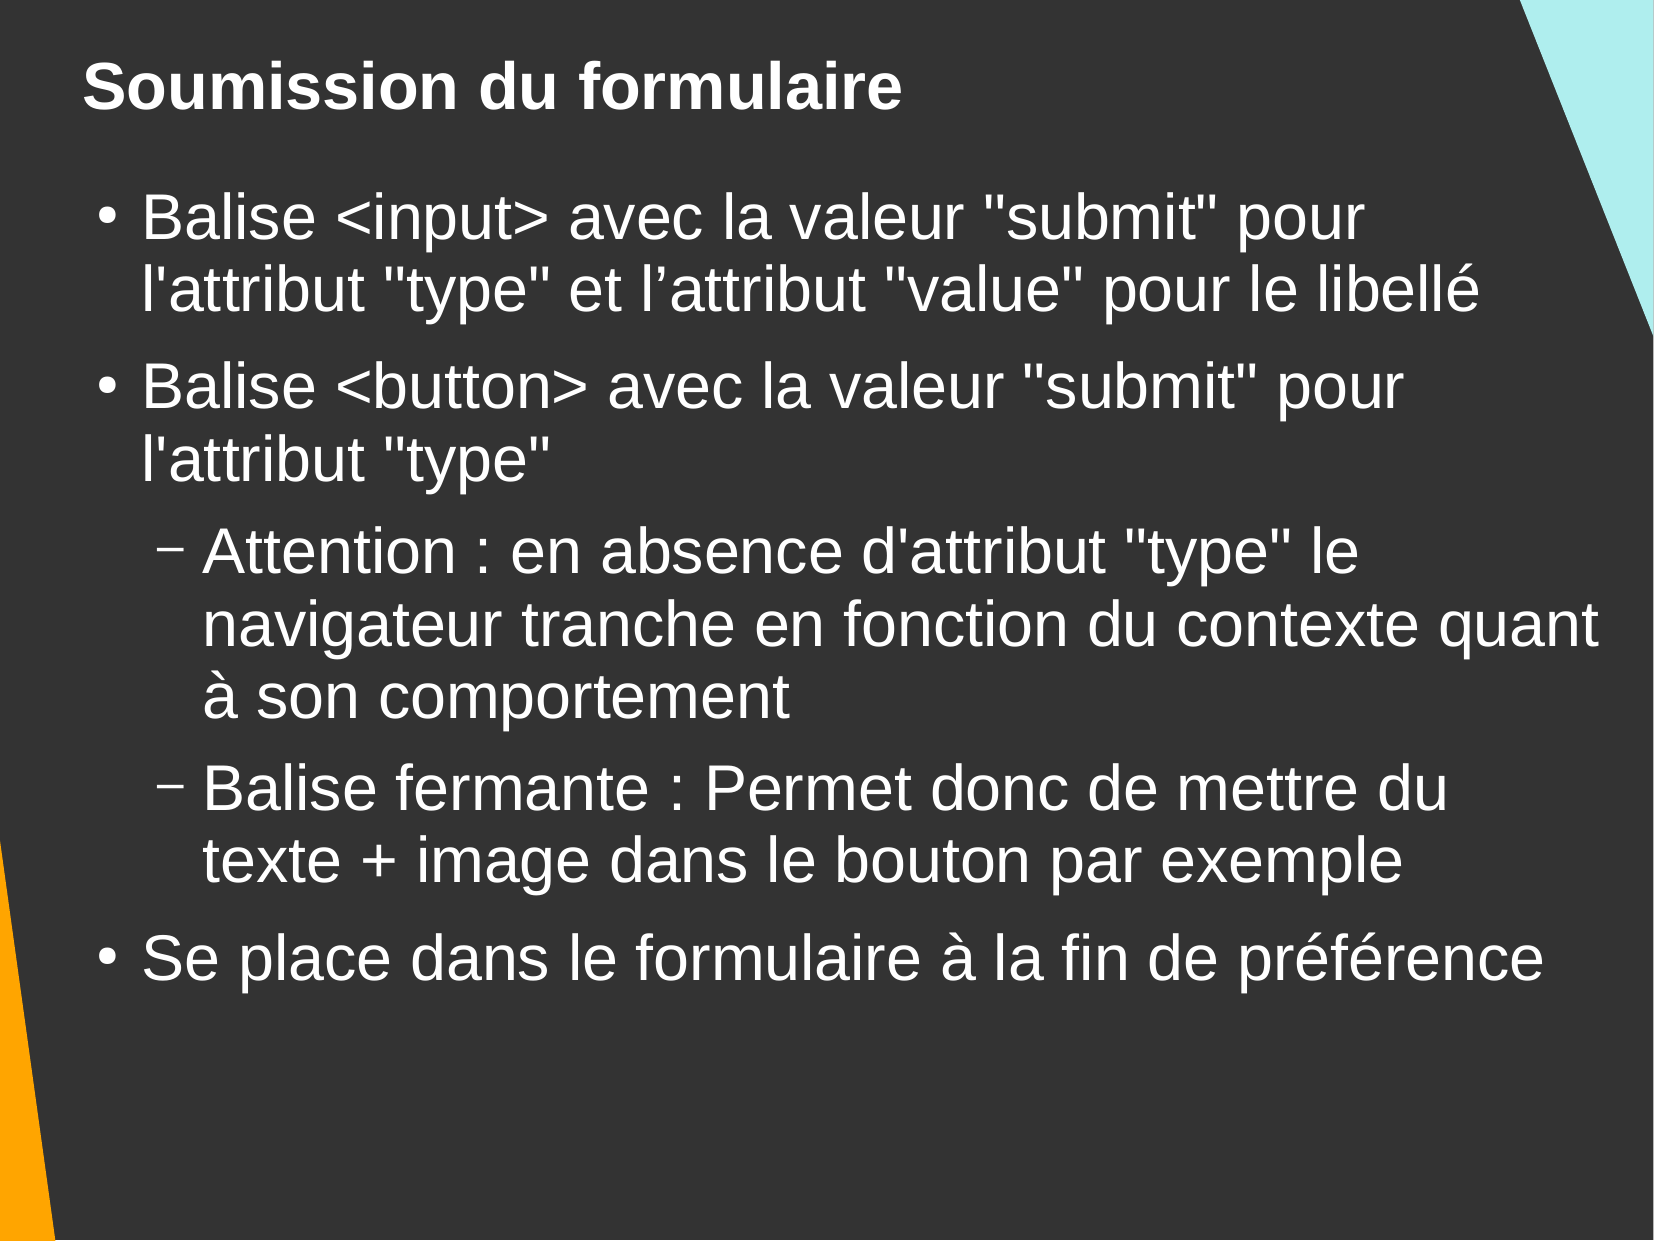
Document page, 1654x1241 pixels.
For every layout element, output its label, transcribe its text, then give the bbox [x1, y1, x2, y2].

text_box [1519, 0, 1654, 338]
text_box [0, 840, 56, 1241]
title Soumission du formulaire [82, 49, 1571, 152]
list Balise <input> avec la valeur "submit" pour l'attribut "type" et l’attribut "value" pour le libellé Balise <button> avec la valeur "submit" pour l'attribut "type" Attention : en absence d'attribut "type" le navigateur tranche en fonction du contexte quant à son comportement Balise fermante : Permet donc de mettre du texte + image dans le bouton par exemple Se place dans le formulaire à la fin de préférence [80, 180, 1605, 1004]
